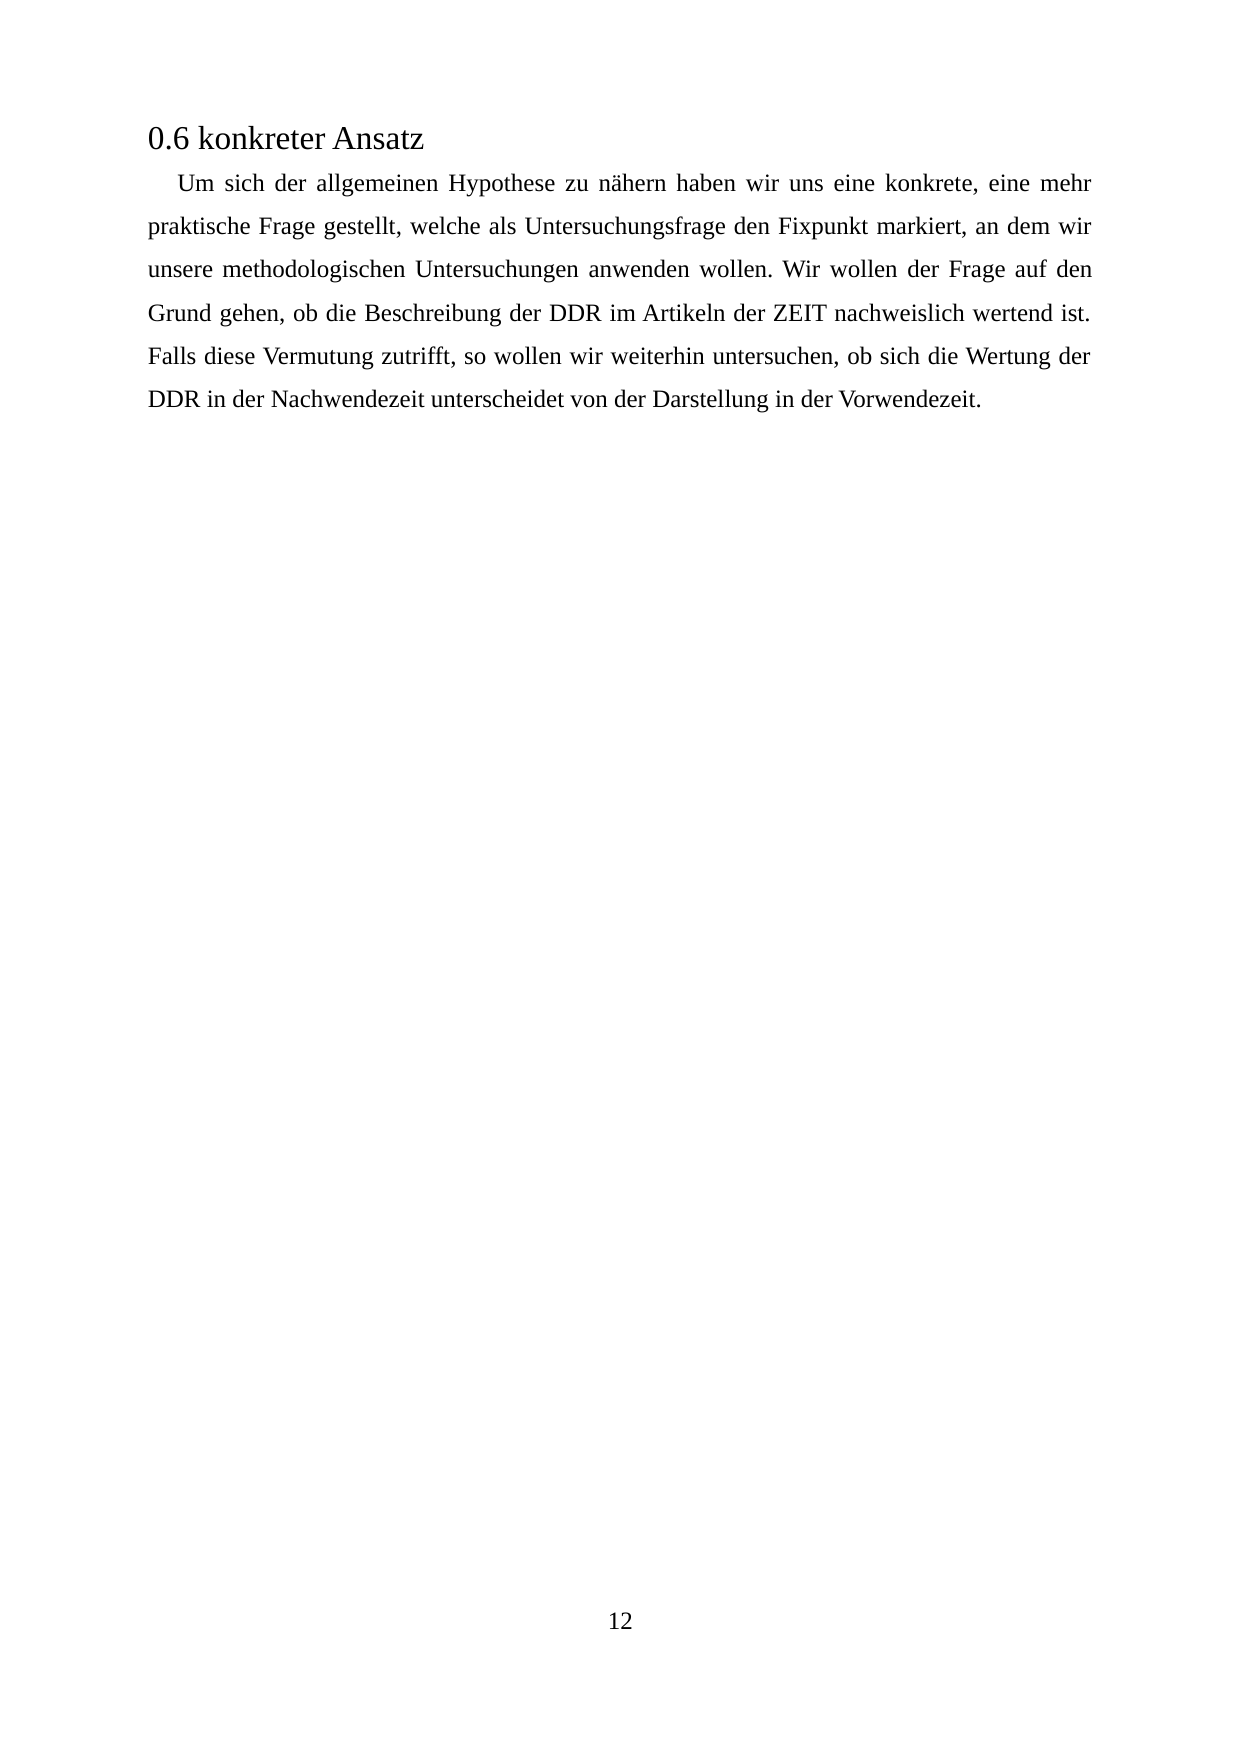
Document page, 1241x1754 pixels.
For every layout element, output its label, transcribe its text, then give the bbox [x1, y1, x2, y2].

text Um sich der allgemeinen Hypothese zu nähern haben wir uns eine konkrete, eine mehr praktische Frage gestellt, welche als Untersuchungsfrage den Fixpunkt markiert, an dem wir unsere methodologischen Untersuchungen anwenden wollen. Wir wollen der Frage auf den Grund gehen, ob die Beschreibung der DDR im Artikeln der ZEIT nachweislich wertend ist. Falls diese Vermutung zutrifft, so wollen wir weiterhin untersuchen, ob sich die Wertung der DDR in der Nachwendezeit unterscheidet von der Darstellung in der Vorwendezeit. [148, 168, 1093, 413]
text 0.6 konkreter Ansatz [148, 118, 1093, 156]
